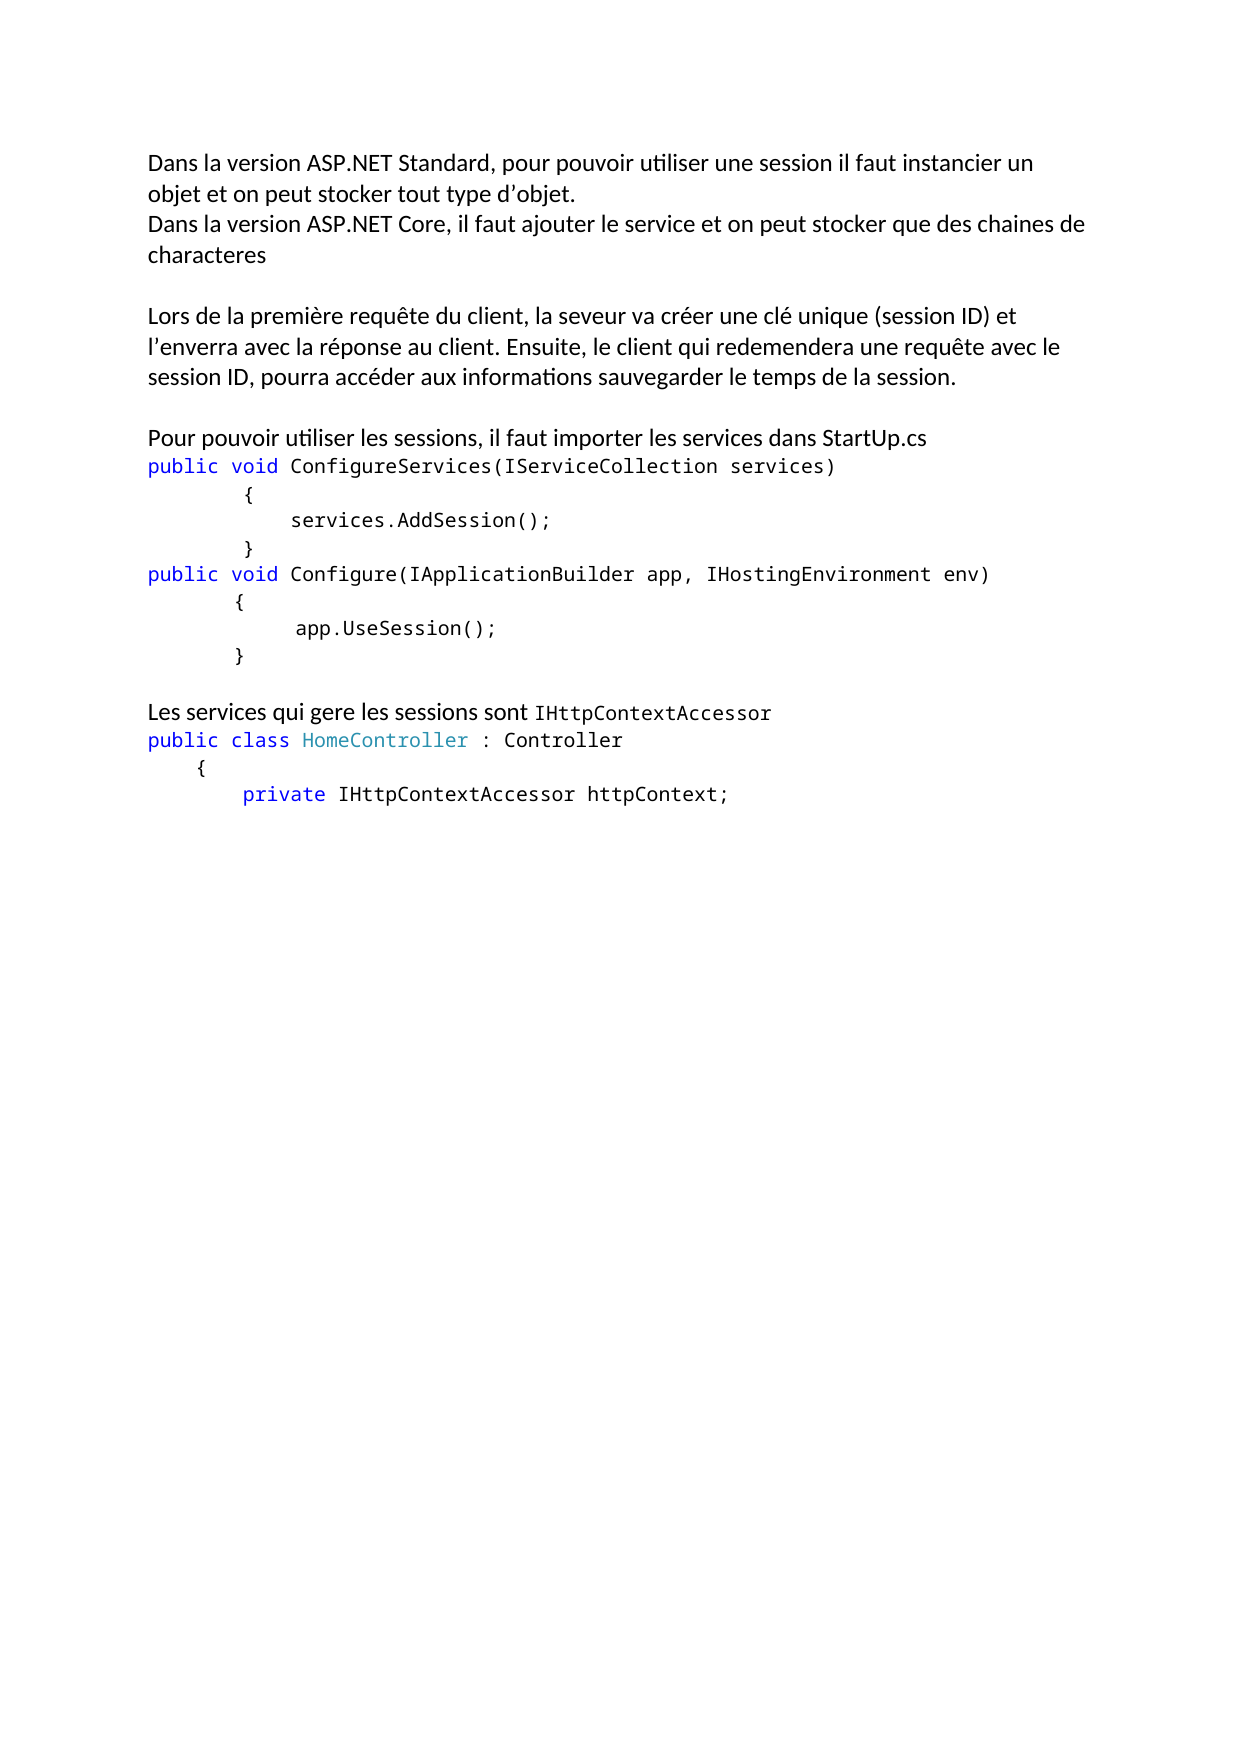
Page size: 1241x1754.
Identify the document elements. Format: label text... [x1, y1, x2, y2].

text private IHttpContextAccessor httpContext; [148, 780, 1093, 807]
text Lors de la première requête du client, la seveur va créer une clé unique (session ID) et l’enverra avec la réponse au client. Ensuite, le client qui redemendera une requête avec le session ID, pourra accéder aux informations sauvegarder le temps de la session. [148, 300, 1093, 392]
text app.UseSession(); [148, 615, 1093, 642]
text } [148, 534, 1093, 561]
text Dans la version ASP.NET Standard, pour pouvoir utiliser une session il faut instancier un objet et on peut stocker tout type d’objet. Dans la version ASP.NET Core, il faut ajouter le service et on peut stocker que des chaines de characteres [148, 148, 1093, 270]
text public void Configure(IApplicationBuilder app, IHostingEnvironment env) [148, 561, 1093, 588]
text { [148, 753, 1093, 780]
text Pour pouvoir utiliser les sessions, il faut importer les services dans StartUp.cs [148, 422, 1093, 453]
text public void ConfigureServices(IServiceCollection services) [148, 453, 1093, 480]
text Les services qui gere les sessions sont IHttpContextAccessor [148, 696, 1093, 726]
text { [148, 588, 1093, 615]
text { [148, 480, 1093, 507]
text public class HomeController : Controller [148, 726, 1093, 753]
text } [148, 642, 1093, 669]
text services.AddSession(); [148, 507, 1093, 534]
